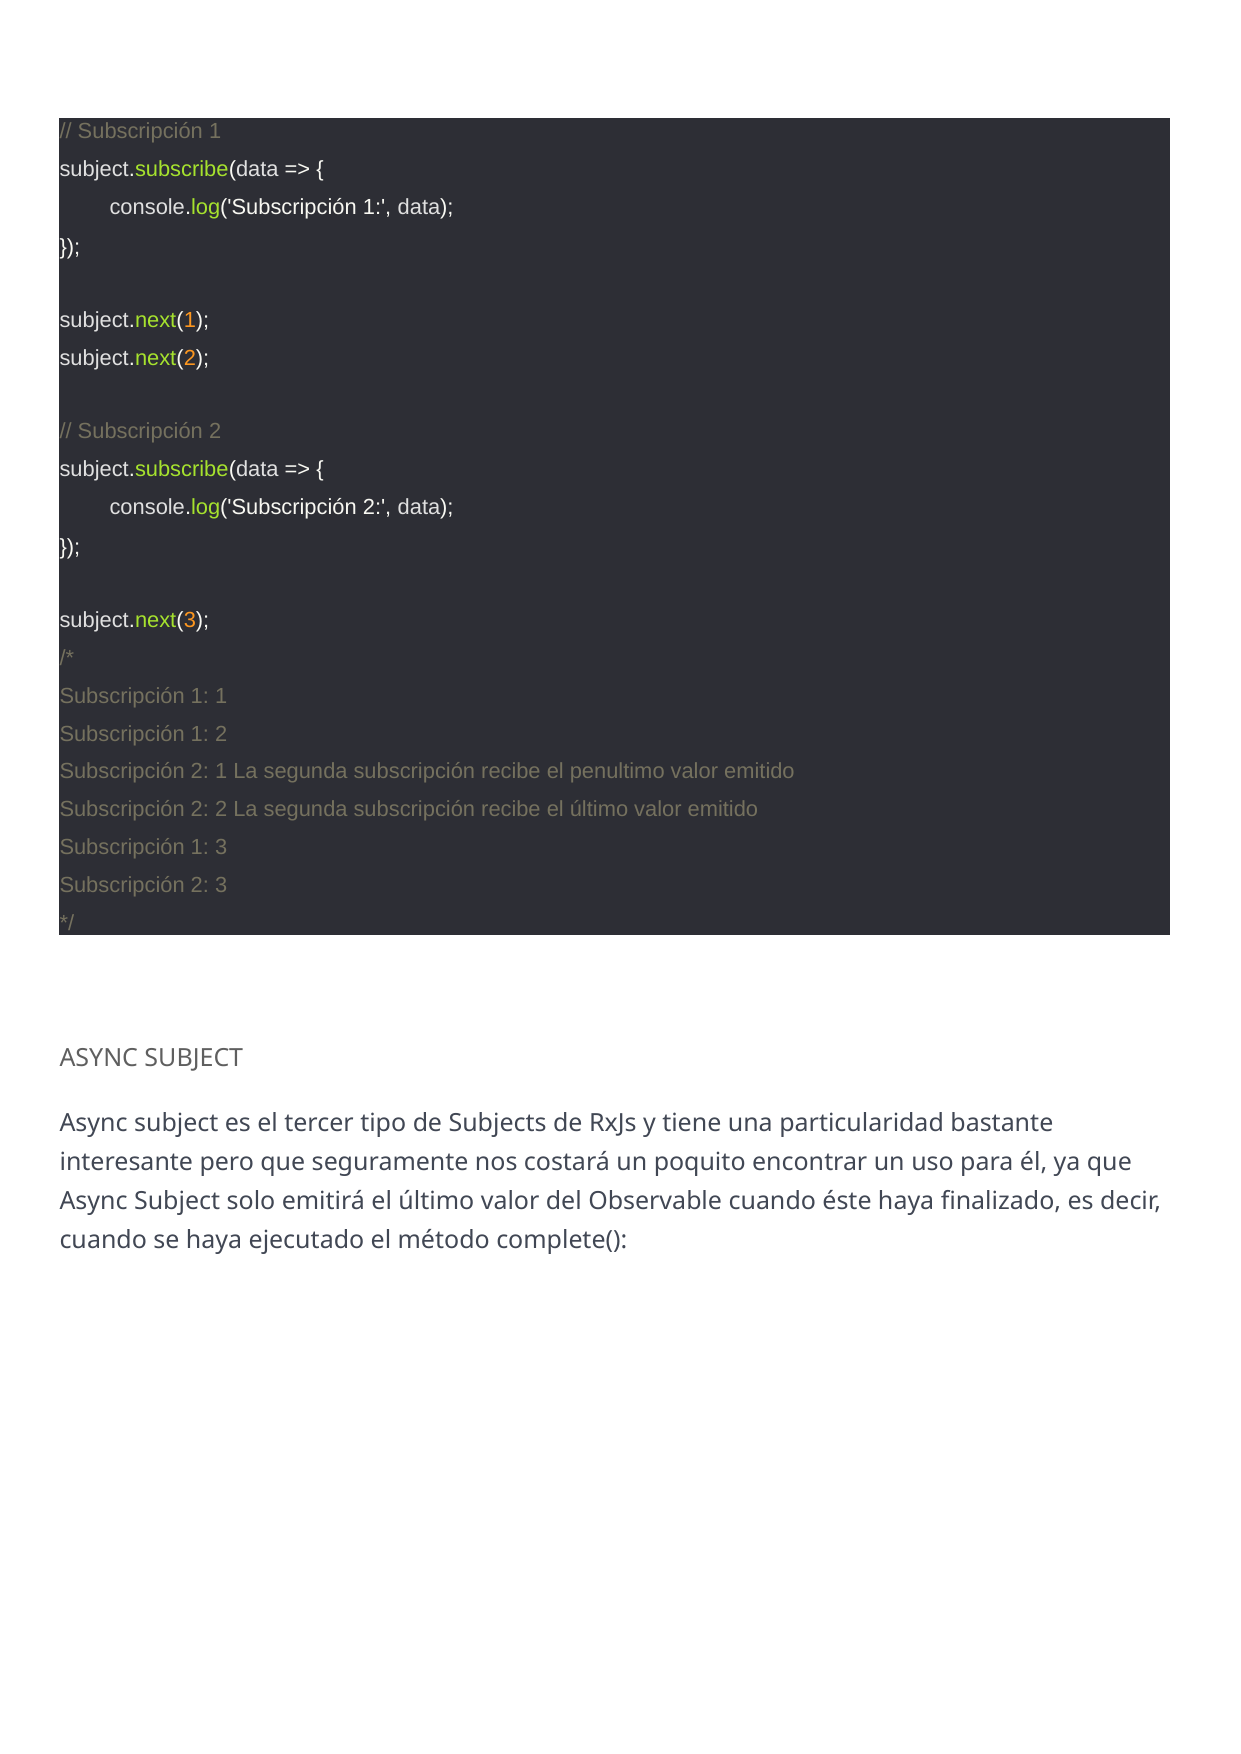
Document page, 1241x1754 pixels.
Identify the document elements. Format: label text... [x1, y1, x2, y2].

subtitle ASYNC SUBJECT [59, 1039, 1170, 1073]
text console.log('Subscripción 2:', data); [59, 494, 1170, 521]
text console.log('Subscripción 1:', data); [59, 194, 1170, 221]
text Subscripción 2: 3 [59, 872, 1170, 897]
text Async subject es el tercer tipo de Subjects de RxJs y tiene una particularidad bastante interesante pero que seguramente nos costará un poquito encontrar un uso para él, ya que Async Subject solo emitirá el último valor del Observable cuando éste haya finalizado, es decir, cuando se haya ejecutado el método complete(): [59, 1105, 1170, 1256]
text }); [59, 234, 1170, 259]
text subject.subscribe(data => { [59, 456, 1170, 481]
text Subscripción 2: 2 La segunda subscripción recibe el último valor emitido [59, 796, 1170, 821]
text subject.subscribe(data => { [59, 156, 1170, 181]
text // Subscripción 2 [59, 418, 1170, 443]
text Subscripción 2: 1 La segunda subscripción recibe el penultimo valor emitido [59, 758, 1170, 783]
text subject.next(3); [59, 607, 1170, 632]
text Subscripción 1: 1 [59, 683, 1170, 708]
text subject.next(1); [59, 307, 1170, 332]
text Subscripción 1: 2 [59, 721, 1170, 746]
text subject.next(2); [59, 345, 1170, 370]
text /* [59, 645, 1170, 670]
text // Subscripción 1 [59, 118, 1170, 143]
text Subscripción 1: 3 [59, 834, 1170, 859]
text */ [59, 909, 1170, 935]
text }); [59, 534, 1170, 559]
